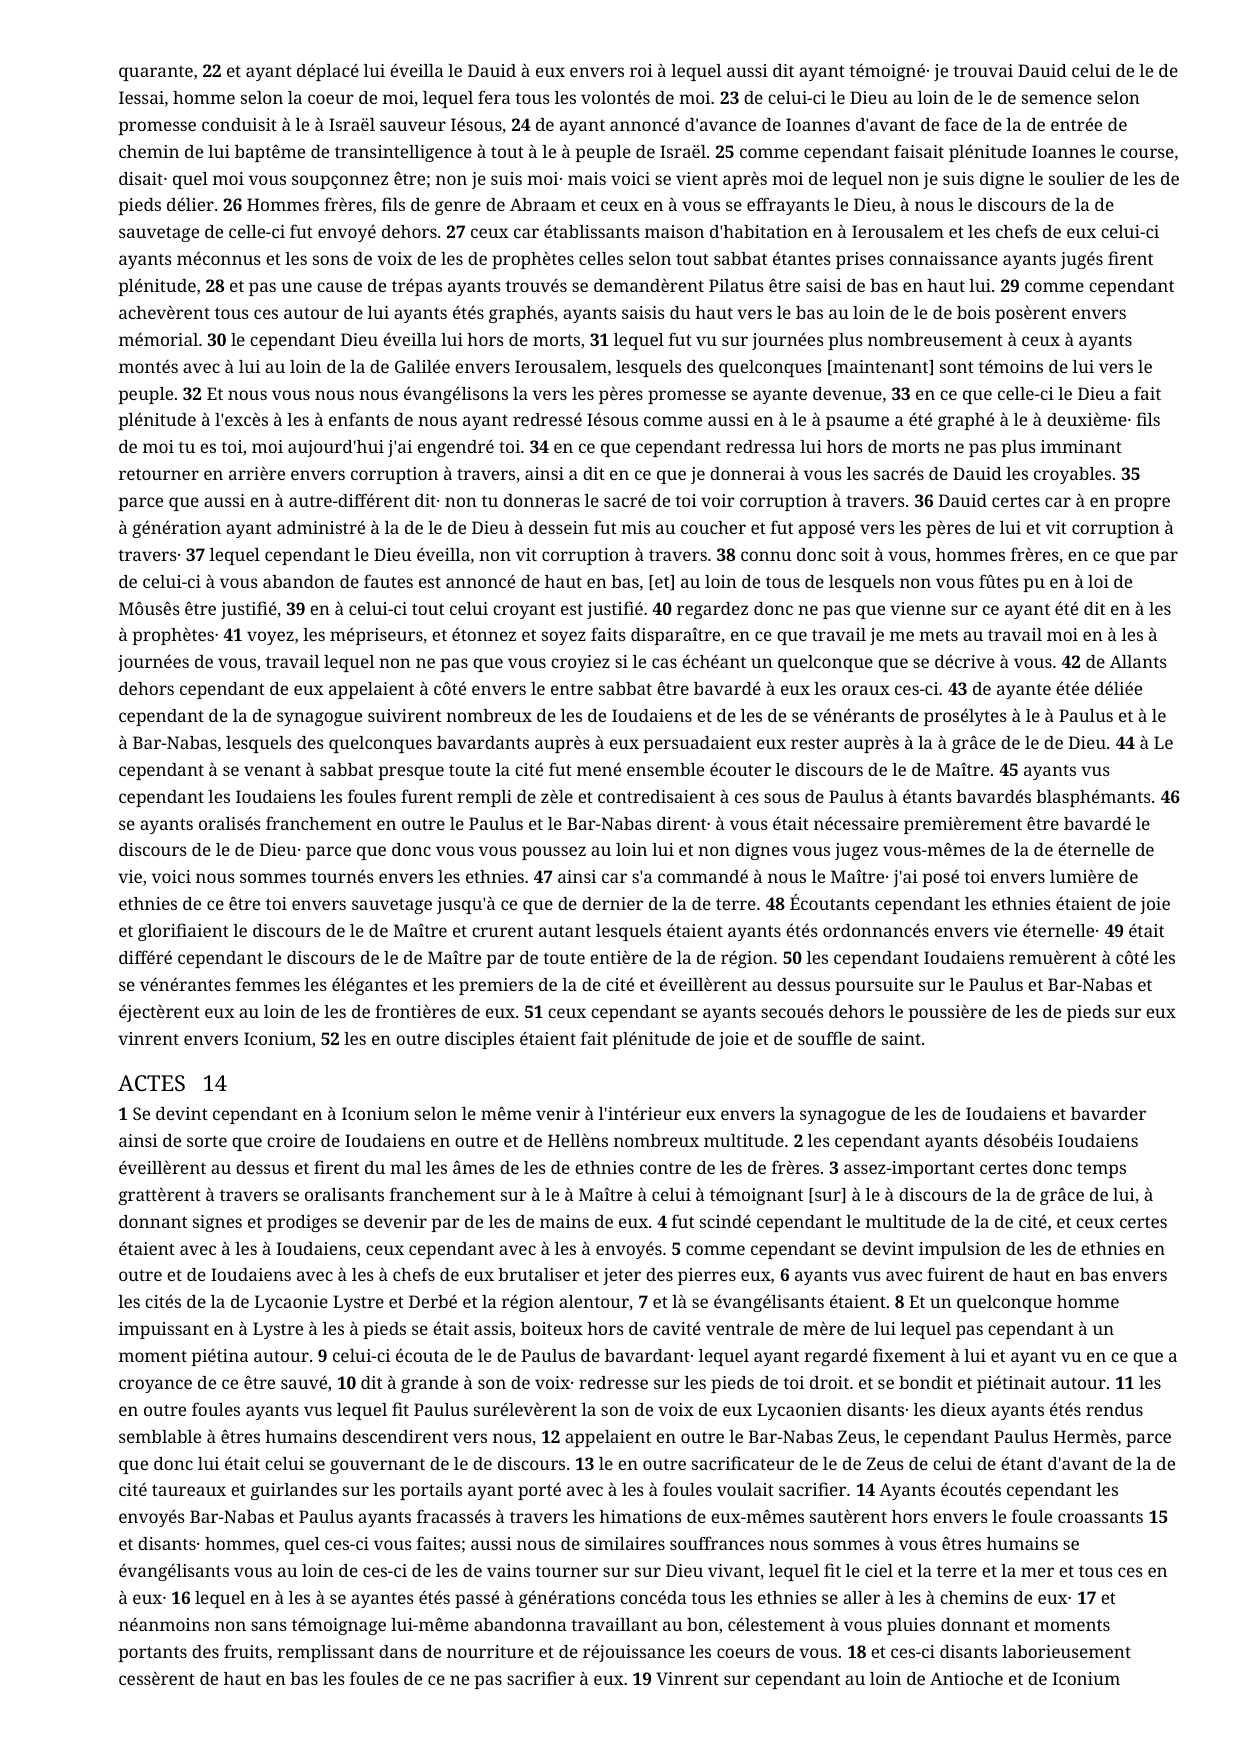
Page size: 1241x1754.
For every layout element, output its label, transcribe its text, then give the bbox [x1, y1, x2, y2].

text ACTES 14 [118, 1068, 1181, 1098]
text quarante, 22 et ayant déplacé lui éveilla le Dauid à eux envers roi à lequel aussi dit ayant témoigné· je trouvai Dauid celui de le de Iessai, homme selon la coeur de moi, lequel fera tous les volontés de moi. 23 de celui-ci le Dieu au loin de le de semence selon promesse conduisit à le à Israël sauveur Iésous, 24 de ayant annoncé d'avance de Ioannes d'avant de face de la de entrée de chemin de lui baptême de transintelligence à tout à le à peuple de Israël. 25 comme cependant faisait plénitude Ioannes le course, disait· quel moi vous soupçonnez être; non je suis moi· mais voici se vient après moi de lequel non je suis digne le soulier de les de pieds délier. 26 Hommes frères, fils de genre de Abraam et ceux en à vous se effrayants le Dieu, à nous le discours de la de sauvetage de celle-ci fut envoyé dehors. 27 ceux car établissants maison d'habitation en à Ierousalem et les chefs de eux celui-ci ayants méconnus et les sons de voix de les de prophètes celles selon tout sabbat étantes prises connaissance ayants jugés firent plénitude, 28 et pas une cause de trépas ayants trouvés se demandèrent Pilatus être saisi de bas en haut lui. 29 comme cependant achevèrent tous ces autour de lui ayants étés graphés, ayants saisis du haut vers le bas au loin de le de bois posèrent envers mémorial. 30 le cependant Dieu éveilla lui hors de morts, 31 lequel fut vu sur journées plus nombreusement à ceux à ayants montés avec à lui au loin de la de Galilée envers Ierousalem, lesquels des quelconques [maintenant] sont témoins de lui vers le peuple. 32 Et nous vous nous nous évangélisons la vers les pères promesse se ayante devenue, 33 en ce que celle-ci le Dieu a fait plénitude à l'excès à les à enfants de nous ayant redressé Iésous comme aussi en à le à psaume a été graphé à le à deuxième· fils de moi tu es toi, moi aujourd'hui j'ai engendré toi. 34 en ce que cependant redressa lui hors de morts ne pas plus imminant retourner en arrière envers corruption à travers, ainsi a dit en ce que je donnerai à vous les sacrés de Dauid les croyables. 35 parce que aussi en à autre-différent dit· non tu donneras le sacré de toi voir corruption à travers. 36 Dauid certes car à en propre à génération ayant administré à la de le de Dieu à dessein fut mis au coucher et fut apposé vers les pères de lui et vit corruption à travers· 37 lequel cependant le Dieu éveilla, non vit corruption à travers. 38 connu donc soit à vous, hommes frères, en ce que par de celui-ci à vous abandon de fautes est annoncé de haut en bas, [et] au loin de tous de lesquels non vous fûtes pu en à loi de Môusês être justifié, 39 en à celui-ci tout celui croyant est justifié. 40 regardez donc ne pas que vienne sur ce ayant été dit en à les à prophètes· 41 voyez, les mépriseurs, et étonnez et soyez faits disparaître, en ce que travail je me mets au travail moi en à les à journées de vous, travail lequel non ne pas que vous croyiez si le cas échéant un quelconque que se décrive à vous. 42 de Allants dehors cependant de eux appelaient à côté envers le entre sabbat être bavardé à eux les oraux ces-ci. 43 de ayante étée déliée cependant de la de synagogue suivirent nombreux de les de Ioudaiens et de les de se vénérants de prosélytes à le à Paulus et à le à Bar-Nabas, lesquels des quelconques bavardants auprès à eux persuadaient eux rester auprès à la à grâce de le de Dieu. 44 à Le cependant à se venant à sabbat presque toute la cité fut mené ensemble écouter le discours de le de Maître. 45 ayants vus cependant les Ioudaiens les foules furent rempli de zèle et contredisaient à ces sous de Paulus à étants bavardés blasphémants. 46 se ayants oralisés franchement en outre le Paulus et le Bar-Nabas dirent· à vous était nécessaire premièrement être bavardé le discours de le de Dieu· parce que donc vous vous poussez au loin lui et non dignes vous jugez vous-mêmes de la de éternelle de vie, voici nous sommes tournés envers les ethnies. 47 ainsi car s'a commandé à nous le Maître· j'ai posé toi envers lumière de ethnies de ce être toi envers sauvetage jusqu'à ce que de dernier de la de terre. 48 Écoutants cependant les ethnies étaient de joie et glorifiaient le discours de le de Maître et crurent autant lesquels étaient ayants étés ordonnancés envers vie éternelle· 49 était différé cependant le discours de le de Maître par de toute entière de la de région. 50 les cependant Ioudaiens remuèrent à côté les se vénérantes femmes les élégantes et les premiers de la de cité et éveillèrent au dessus poursuite sur le Paulus et Bar-Nabas et éjectèrent eux au loin de les de frontières de eux. 51 ceux cependant se ayants secoués dehors le poussière de les de pieds sur eux vinrent envers Iconium, 52 les en outre disciples étaient fait plénitude de joie et de souffle de saint. [118, 59, 1181, 1050]
text 1 Se devint cependant en à Iconium selon le même venir à l'intérieur eux envers la synagogue de les de Ioudaiens et bavarder ainsi de sorte que croire de Ioudaiens en outre et de Hellèns nombreux multitude. 2 les cependant ayants désobéis Ioudaiens éveillèrent au dessus et firent du mal les âmes de les de ethnies contre de les de frères. 3 assez-important certes donc temps grattèrent à travers se oralisants franchement sur à le à Maître à celui à témoignant [sur] à le à discours de la de grâce de lui, à donnant signes et prodiges se devenir par de les de mains de eux. 4 fut scindé cependant le multitude de la de cité, et ceux certes étaient avec à les à Ioudaiens, ceux cependant avec à les à envoyés. 5 comme cependant se devint impulsion de les de ethnies en outre et de Ioudaiens avec à les à chefs de eux brutaliser et jeter des pierres eux, 6 ayants vus avec fuirent de haut en bas envers les cités de la de Lycaonie Lystre et Derbé et la région alentour, 7 et là se évangélisants étaient. 8 Et un quelconque homme impuissant en à Lystre à les à pieds se était assis, boiteux hors de cavité ventrale de mère de lui lequel pas cependant à un moment piétina autour. 9 celui-ci écouta de le de Paulus de bavardant· lequel ayant regardé fixement à lui et ayant vu en ce que a croyance de ce être sauvé, 10 dit à grande à son de voix· redresse sur les pieds de toi droit. et se bondit et piétinait autour. 11 les en outre foules ayants vus lequel fit Paulus surélevèrent la son de voix de eux Lycaonien disants· les dieux ayants étés rendus semblable à êtres humains descendirent vers nous, 12 appelaient en outre le Bar-Nabas Zeus, le cependant Paulus Hermès, parce que donc lui était celui se gouvernant de le de discours. 13 le en outre sacrificateur de le de Zeus de celui de étant d'avant de la de cité taureaux et guirlandes sur les portails ayant porté avec à les à foules voulait sacrifier. 14 Ayants écoutés cependant les envoyés Bar-Nabas et Paulus ayants fracassés à travers les himations de eux-mêmes sautèrent hors envers le foule croassants 15 et disants· hommes, quel ces-ci vous faites; aussi nous de similaires souffrances nous sommes à vous êtres humains se évangélisants vous au loin de ces-ci de les de vains tourner sur sur Dieu vivant, lequel fit le ciel et la terre et la mer et tous ces en à eux· 16 lequel en à les à se ayantes étés passé à générations concéda tous les ethnies se aller à les à chemins de eux· 17 et néanmoins non sans témoignage lui-même abandonna travaillant au bon, célestement à vous pluies donnant et moments portants des fruits, remplissant dans de nourriture et de réjouissance les coeurs de vous. 18 et ces-ci disants laborieusement cessèrent de haut en bas les foules de ce ne pas sacrifier à eux. 19 Vinrent sur cependant au loin de Antioche et de Iconium [118, 1102, 1181, 1690]
